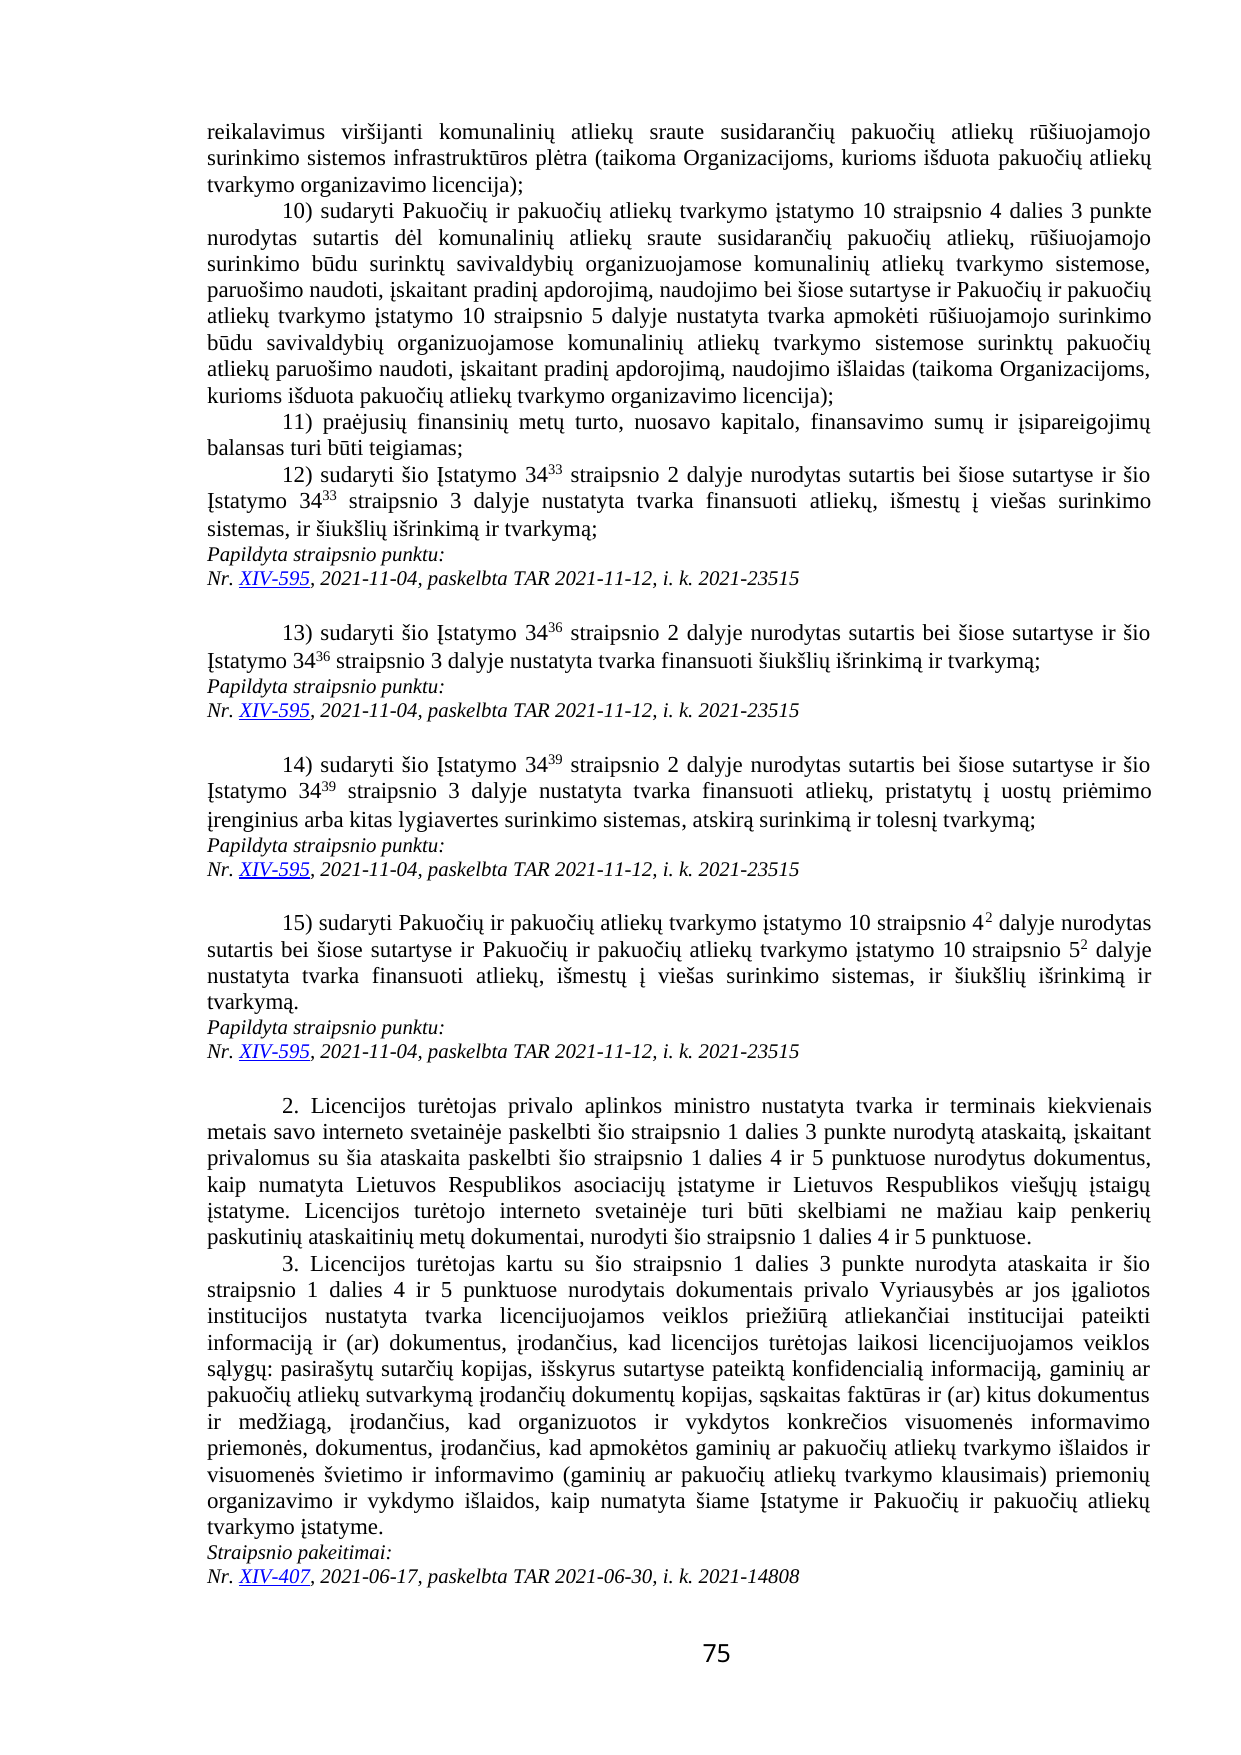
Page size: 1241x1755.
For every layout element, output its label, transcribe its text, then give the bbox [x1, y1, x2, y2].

text Nr. XIV-595, 2021-11-04, paskelbta TAR 2021-11-12, i. k. 2021-23515 [207, 698, 1152, 722]
text reikalavimus viršijanti komunalinių atliekų sraute susidarančių pakuočių atliekų rūšiuojamojo surinkimo sistemos infrastruktūros plėtra (taikoma Organizacijoms, kurioms išduota pakuočių atliekų tvarkymo organizavimo licencija); [207, 118, 1152, 197]
text Papildyta straipsnio punktu: [207, 1015, 1152, 1039]
text Nr. XIV-407, 2021-06-17, paskelbta TAR 2021-06-30, i. k. 2021-14808 [207, 1564, 1152, 1588]
text 13) sudaryti šio Įstatymo 3436 straipsnio 2 dalyje nurodytas sutartis bei šiose sutartyse ir šio Įstatymo 3436 straipsnio 3 dalyje nustatyta tvarka finansuoti šiukšlių išrinkimą ir tvarkymą; [207, 619, 1152, 674]
text 12) sudaryti šio Įstatymo 3433 straipsnio 2 dalyje nurodytas sutartis bei šiose sutartyse ir šio Įstatymo 3433 straipsnio 3 dalyje nustatyta tvarka finansuoti atliekų, išmestų į viešas surinkimo sistemas, ir šiukšlių išrinkimą ir tvarkymą; [207, 461, 1152, 542]
text Nr. XIV-595, 2021-11-04, paskelbta TAR 2021-11-12, i. k. 2021-23515 [207, 1039, 1152, 1063]
text 11) praėjusių finansinių metų turto, nuosavo kapitalo, finansavimo sumų ir įsipareigojimų balansas turi būti teigiamas; [207, 408, 1152, 461]
text Papildyta straipsnio punktu: [207, 832, 1152, 857]
text Nr. XIV-595, 2021-11-04, paskelbta TAR 2021-11-12, i. k. 2021-23515 [207, 857, 1152, 881]
text Papildyta straipsnio punktu: [207, 542, 1152, 566]
text 2. Licencijos turėtojas privalo aplinkos ministro nustatyta tvarka ir terminais kiekvienais metais savo interneto svetainėje paskelbti šio straipsnio 1 dalies 3 punkte nurodytą ataskaitą, įskaitant privalomus su šia ataskaita paskelbti šio straipsnio 1 dalies 4 ir 5 punktuose nurodytus dokumentus, kaip numatyta Lietuvos Respublikos asociacijų įstatyme ir Lietuvos Respublikos viešųjų įstaigų įstatyme. Licencijos turėtojo interneto svetainėje turi būti skelbiami ne mažiau kaip penkerių paskutinių ataskaitinių metų dokumentai, nurodyti šio straipsnio 1 dalies 4 ir 5 punktuose. [207, 1092, 1152, 1250]
text 15) sudaryti Pakuočių ir pakuočių atliekų tvarkymo įstatymo 10 straipsnio 42 dalyje nurodytas sutartis bei šiose sutartyse ir Pakuočių ir pakuočių atliekų tvarkymo įstatymo 10 straipsnio 52 dalyje nustatyta tvarka finansuoti atliekų, išmestų į viešas surinkimo sistemas, ir šiukšlių išrinkimą ir tvarkymą. [207, 909, 1152, 1015]
text 10) sudaryti Pakuočių ir pakuočių atliekų tvarkymo įstatymo 10 straipsnio 4 dalies 3 punkte nurodytas sutartis dėl komunalinių atliekų sraute susidarančių pakuočių atliekų, rūšiuojamojo surinkimo būdu surinktų savivaldybių organizuojamose komunalinių atliekų tvarkymo sistemose, paruošimo naudoti, įskaitant pradinį apdorojimą, naudojimo bei šiose sutartyse ir Pakuočių ir pakuočių atliekų tvarkymo įstatymo 10 straipsnio 5 dalyje nustatyta tvarka apmokėti rūšiuojamojo surinkimo būdu savivaldybių organizuojamose komunalinių atliekų tvarkymo sistemose surinktų pakuočių atliekų paruošimo naudoti, įskaitant pradinį apdorojimą, naudojimo išlaidas (taikoma Organizacijoms, kurioms išduota pakuočių atliekų tvarkymo organizavimo licencija); [207, 197, 1152, 408]
text Straipsnio pakeitimai: [207, 1540, 1152, 1564]
text 3. Licencijos turėtojas kartu su šio straipsnio 1 dalies 3 punkte nurodyta ataskaita ir šio straipsnio 1 dalies 4 ir 5 punktuose nurodytais dokumentais privalo Vyriausybės ar jos įgaliotos institucijos nustatyta tvarka licencijuojamos veiklos priežiūrą atliekančiai institucijai pateikti informaciją ir (ar) dokumentus, įrodančius, kad licencijos turėtojas laikosi licencijuojamos veiklos sąlygų: pasirašytų sutarčių kopijas, išskyrus sutartyse pateiktą konfidencialią informaciją, gaminių ar pakuočių atliekų sutvarkymą įrodančių dokumentų kopijas, sąskaitas faktūras ir (ar) kitus dokumentus ir medžiagą, įrodančius, kad organizuotos ir vykdytos konkrečios visuomenės informavimo priemonės, dokumentus, įrodančius, kad apmokėtos gaminių ar pakuočių atliekų tvarkymo išlaidos ir visuomenės švietimo ir informavimo (gaminių ar pakuočių atliekų tvarkymo klausimais) priemonių organizavimo ir vykdymo išlaidos, kaip numatyta šiame Įstatyme ir Pakuočių ir pakuočių atliekų tvarkymo įstatyme. [207, 1250, 1152, 1540]
text Nr. XIV-595, 2021-11-04, paskelbta TAR 2021-11-12, i. k. 2021-23515 [207, 566, 1152, 590]
text 14) sudaryti šio Įstatymo 3439 straipsnio 2 dalyje nurodytas sutartis bei šiose sutartyse ir šio Įstatymo 3439 straipsnio 3 dalyje nustatyta tvarka finansuoti atliekų, pristatytų į uostų priėmimo įrenginius arba kitas lygiavertes surinkimo sistemas, atskirą surinkimą ir tolesnį tvarkymą; [207, 751, 1152, 832]
text Papildyta straipsnio punktu: [207, 674, 1152, 698]
